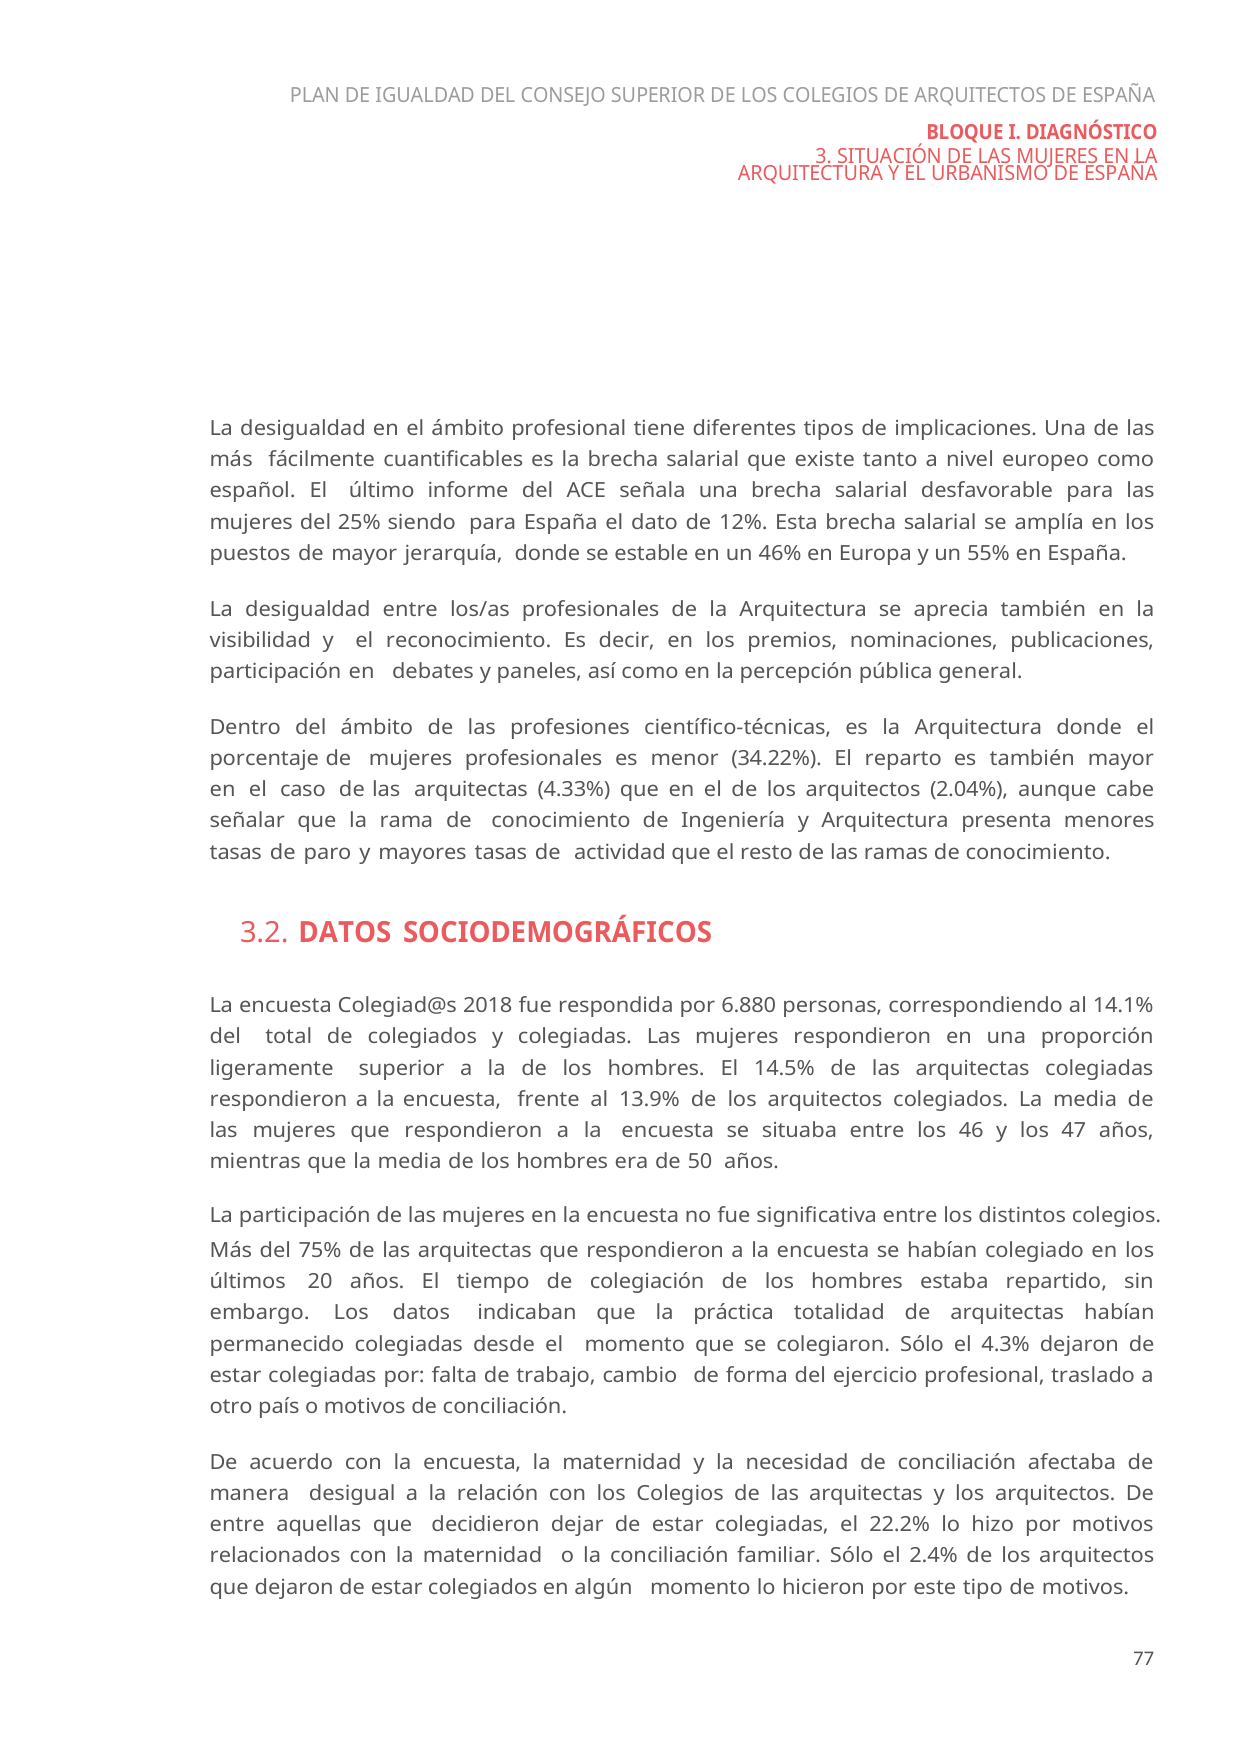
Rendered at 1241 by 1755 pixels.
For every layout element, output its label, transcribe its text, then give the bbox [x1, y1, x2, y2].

list DATOS SOCIODEMOGRÁFICOS [240, 912, 1170, 951]
text La encuesta Colegiad@s 2018 fue respondida por 6.880 personas, correspondiendo al 14.1% del total de colegiados y colegiadas. Las mujeres respondieron en una proporción ligeramente superior a la de los hombres. El 14.5% de las arquitectas colegiadas respondieron a la encuesta, frente al 13.9% de los arquitectos colegiados. La media de las mujeres que respondieron a la encuesta se situaba entre los 46 y los 47 años, mientras que la media de los hombres era de 50 años. [209, 988, 1154, 1175]
text Más del 75% de las arquitectas que respondieron a la encuesta se habían colegiado en los últimos 20 años. El tiempo de colegiación de los hombres estaba repartido, sin embargo. Los datos indicaban que la práctica totalidad de arquitectas habían permanecido colegiadas desde el momento que se colegiaron. Sólo el 4.3% dejaron de estar colegiadas por: falta de trabajo, cambio de forma del ejercicio profesional, traslado a otro país o motivos de conciliación. [209, 1232, 1154, 1420]
text Dentro del ámbito de las profesiones cientíﬁco-técnicas, es la Arquitectura donde el porcentaje de mujeres profesionales es menor (34.22%). El reparto es también mayor en el caso de las arquitectas (4.33%) que en el de los arquitectos (2.04%), aunque cabe señalar que la rama de conocimiento de Ingeniería y Arquitectura presenta menores tasas de paro y mayores tasas de actividad que el resto de las ramas de conocimiento. [209, 709, 1154, 865]
text De acuerdo con la encuesta, la maternidad y la necesidad de conciliación afectaba de manera desigual a la relación con los Colegios de las arquitectas y los arquitectos. De entre aquellas que decidieron dejar de estar colegiadas, el 22.2% lo hizo por motivos relacionados con la maternidad o la conciliación familiar. Sólo el 2.4% de los arquitectos que dejaron de estar colegiados en algún momento lo hicieron por este tipo de motivos. [209, 1444, 1154, 1600]
text La desigualdad en el ámbito profesional tiene diferentes tipos de implicaciones. Una de las más fácilmente cuantiﬁcables es la brecha salarial que existe tanto a nivel europeo como español. El último informe del ACE señala una brecha salarial desfavorable para las mujeres del 25% siendo para España el dato de 12%. Esta brecha salarial se amplía en los puestos de mayor jerarquía, donde se estable en un 46% en Europa y un 55% en España. [209, 410, 1154, 567]
text La participación de las mujeres en la encuesta no fue signiﬁcativa entre los distintos colegios. [209, 1195, 1170, 1229]
text La desigualdad entre los/as profesionales de la Arquitectura se aprecia también en la visibilidad y el reconocimiento. Es decir, en los premios, nominaciones, publicaciones, participación en debates y paneles, así como en la percepción pública general. [209, 591, 1154, 685]
